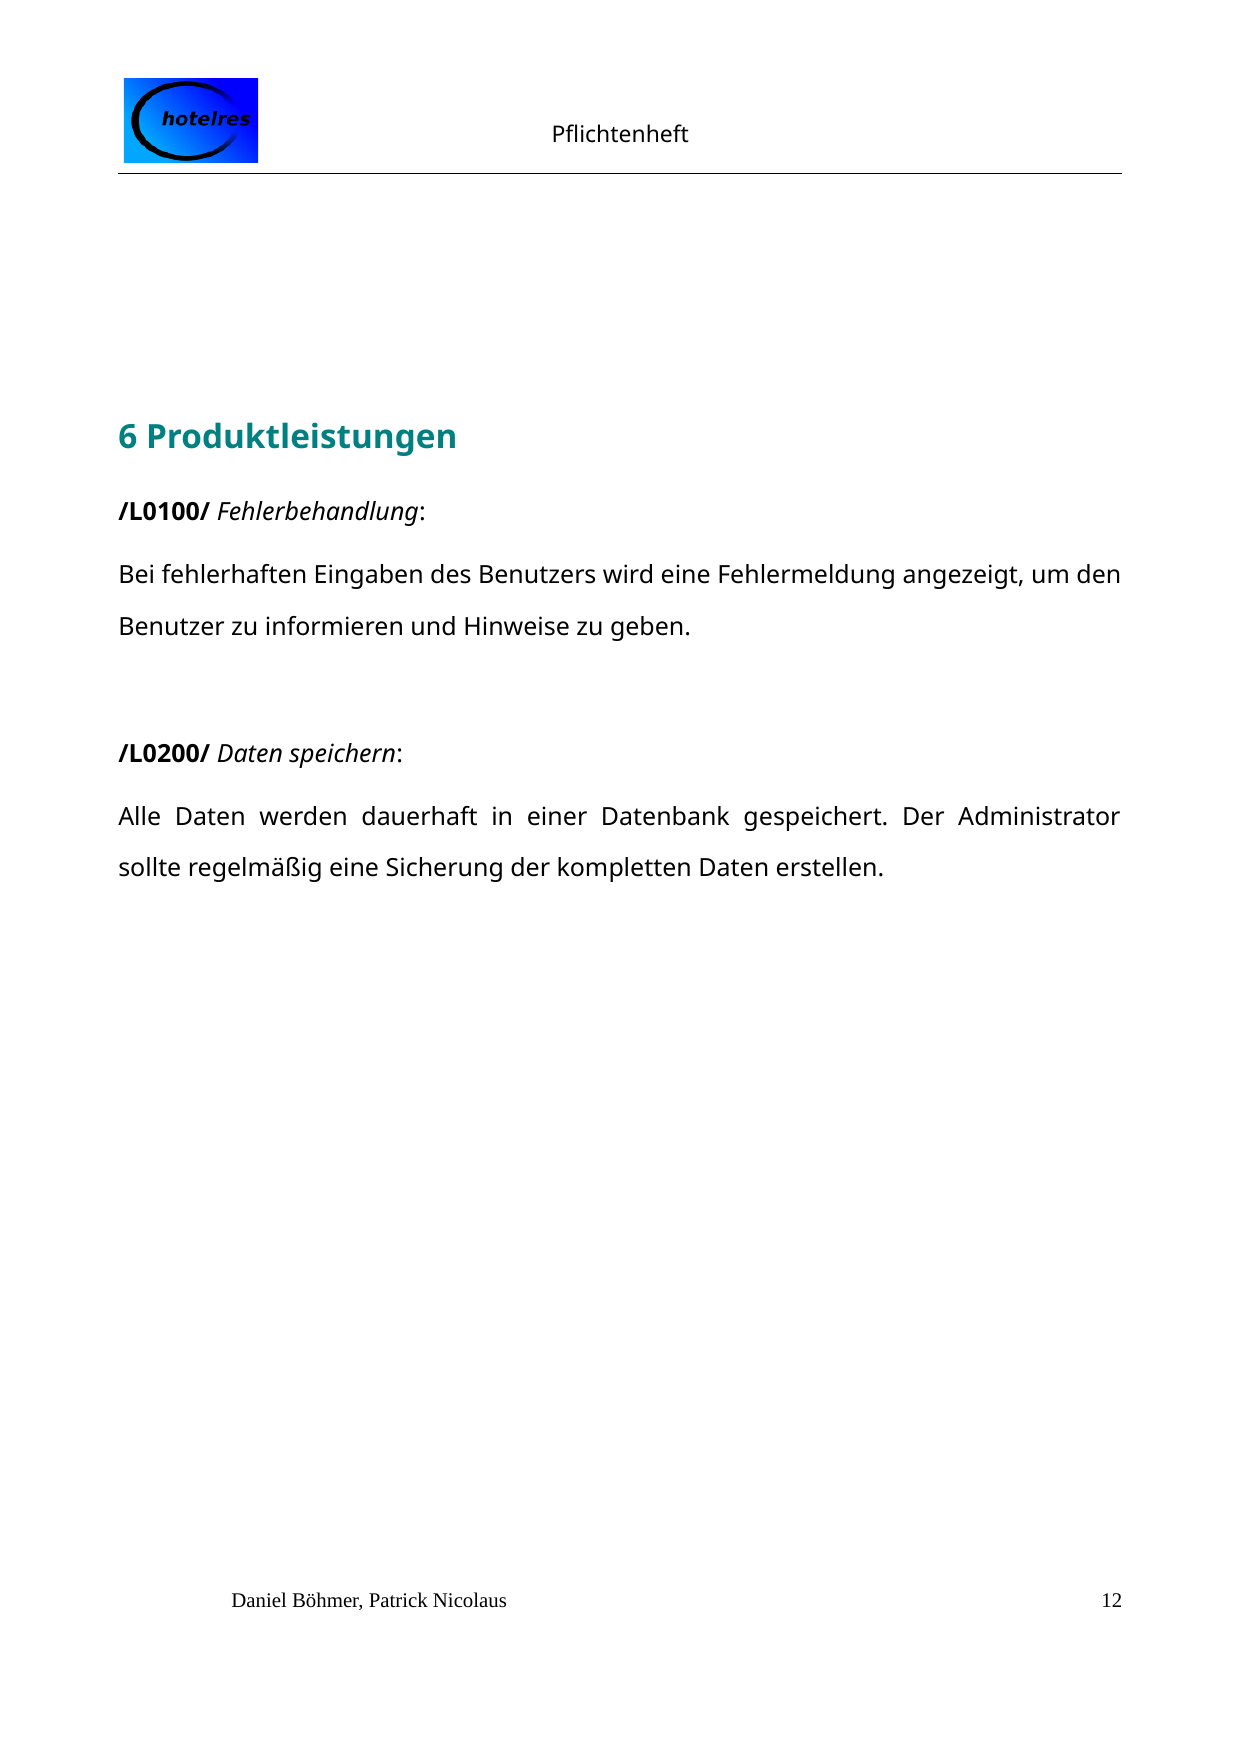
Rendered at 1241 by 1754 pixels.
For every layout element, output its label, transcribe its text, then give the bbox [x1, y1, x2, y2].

picture [123, 78, 259, 163]
text /L0100/ Fehlerbehandlung: [118, 494, 1122, 528]
text /L0200/ Daten speichern: [118, 735, 1122, 769]
text Alle Daten werden dauerhaft in einer Datenbank gespeichert. Der Administrator sollte regelmäßig eine Sicherung der kompletten Daten erstellen. [118, 799, 1122, 884]
subtitle 6 Produktleistungen [118, 413, 1122, 458]
text Bei fehlerhaften Eingaben des Benutzers wird eine Fehlermeldung angezeigt, um den Benutzer zu informieren und Hinweise zu geben. [118, 557, 1122, 642]
